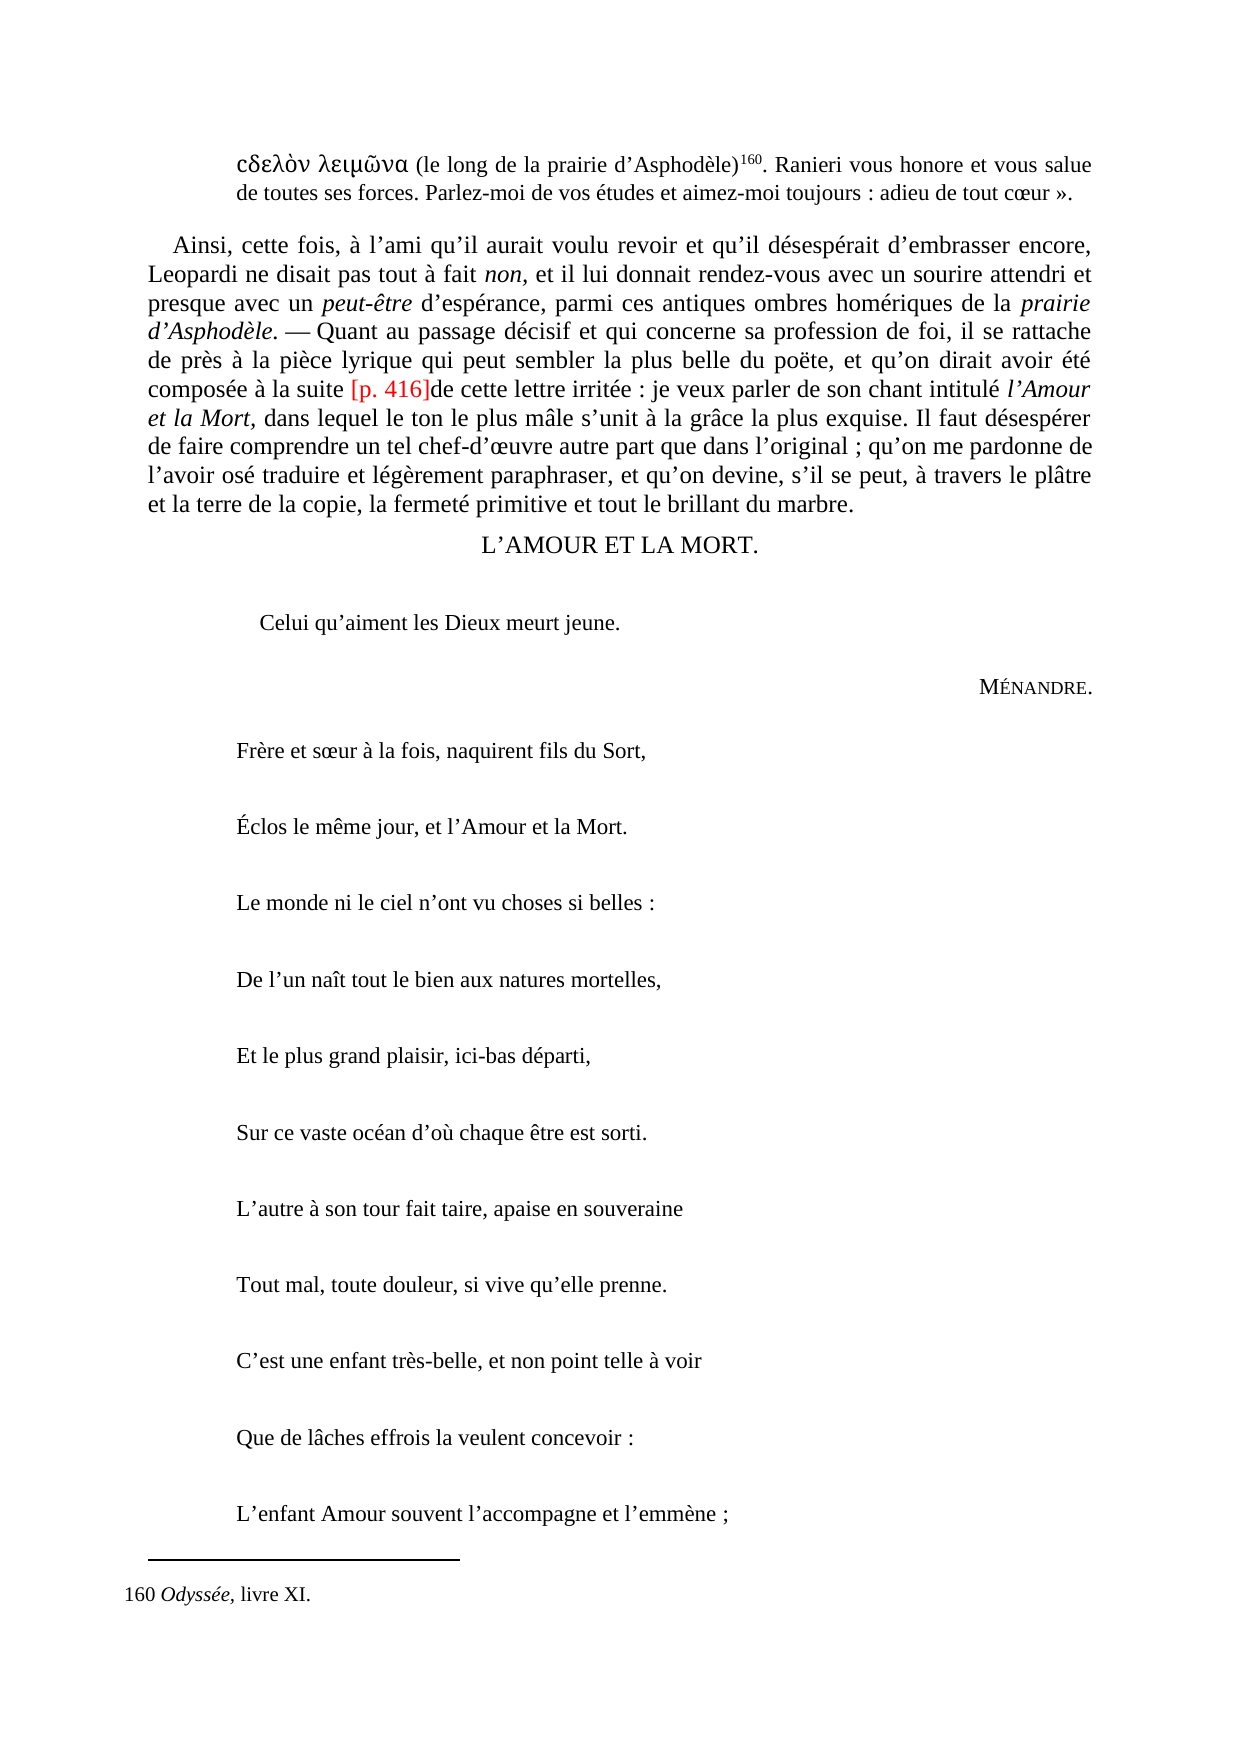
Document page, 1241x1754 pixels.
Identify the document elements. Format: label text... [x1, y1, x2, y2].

text Ménandre. [148, 673, 1093, 699]
text Le monde ni le ciel n’ont vu choses si belles : [236, 889, 1093, 916]
text Frère et sœur à la fois, naquirent fils du Sort, [236, 737, 1093, 763]
text Que de lâches effrois la veulent concevoir : [236, 1424, 1093, 1450]
text De l’un naît tout le bien aux natures mortelles, [236, 966, 1093, 992]
text L’AMOUR ET LA MORT. [148, 530, 1093, 559]
text Ainsi, cette fois, à l’ami qu’il aurait voulu revoir et qu’il désespérait d’embrasser encore, Leopardi ne disait pas tout à fait non, et il lui donnait rendez-vous avec un sourire attendri et presque avec un peut-être d’espérance, parmi ces antiques ombres homériques de la prairie d’Asphodèle. — Quant au passage décisif et qui concerne sa profession de foi, il se rattache de près à la pièce lyrique qui peut sembler la plus belle du poëte, et qu’on dirait avoir été composée à la suite [p. 416]de cette lettre irritée : je veux parler de son chant intitulé l’Amour et la Mort, dans lequel le ton le plus mâle s’unit à la grâce la plus exquise. Il faut désespérer de faire comprendre un tel chef-d’œuvre autre part que dans l’original ; qu’on me pardonne de l’avoir osé traduire et légèrement paraphraser, et qu’on devine, s’il se peut, à travers le plâtre et la terre de la copie, la fermeté primitive et tout le brillant du marbre. [148, 230, 1093, 518]
text Et le plus grand plaisir, ici-bas départi, [236, 1042, 1093, 1068]
text L’autre à son tour fait taire, apaise en souveraine [236, 1195, 1093, 1221]
text Tout mal, toute douleur, si vive qu’elle prenne. [236, 1271, 1093, 1298]
text Celui qu’aiment les Dieux meurt jeune. [236, 609, 1093, 635]
text Éclos le même jour, et l’Amour et la Mort. [236, 813, 1093, 839]
text L’enfant Amour souvent l’accompagne et l’emmène ; [236, 1500, 1093, 1527]
text Sur ce vaste océan d’où chaque être est sorti. [236, 1118, 1093, 1145]
text Odyssée, livre XI. [124, 1581, 1093, 1606]
text сδελὸν λειμῶνα (le long de la prairie d’Asphodèle). Ranieri vous honore et vous salue de toutes ses forces. Parlez-moi de vos études et aimez-moi toujours : adieu de tout cœur ». [236, 148, 1093, 205]
text C’est une enfant très-belle, et non point telle à voir [236, 1348, 1093, 1374]
